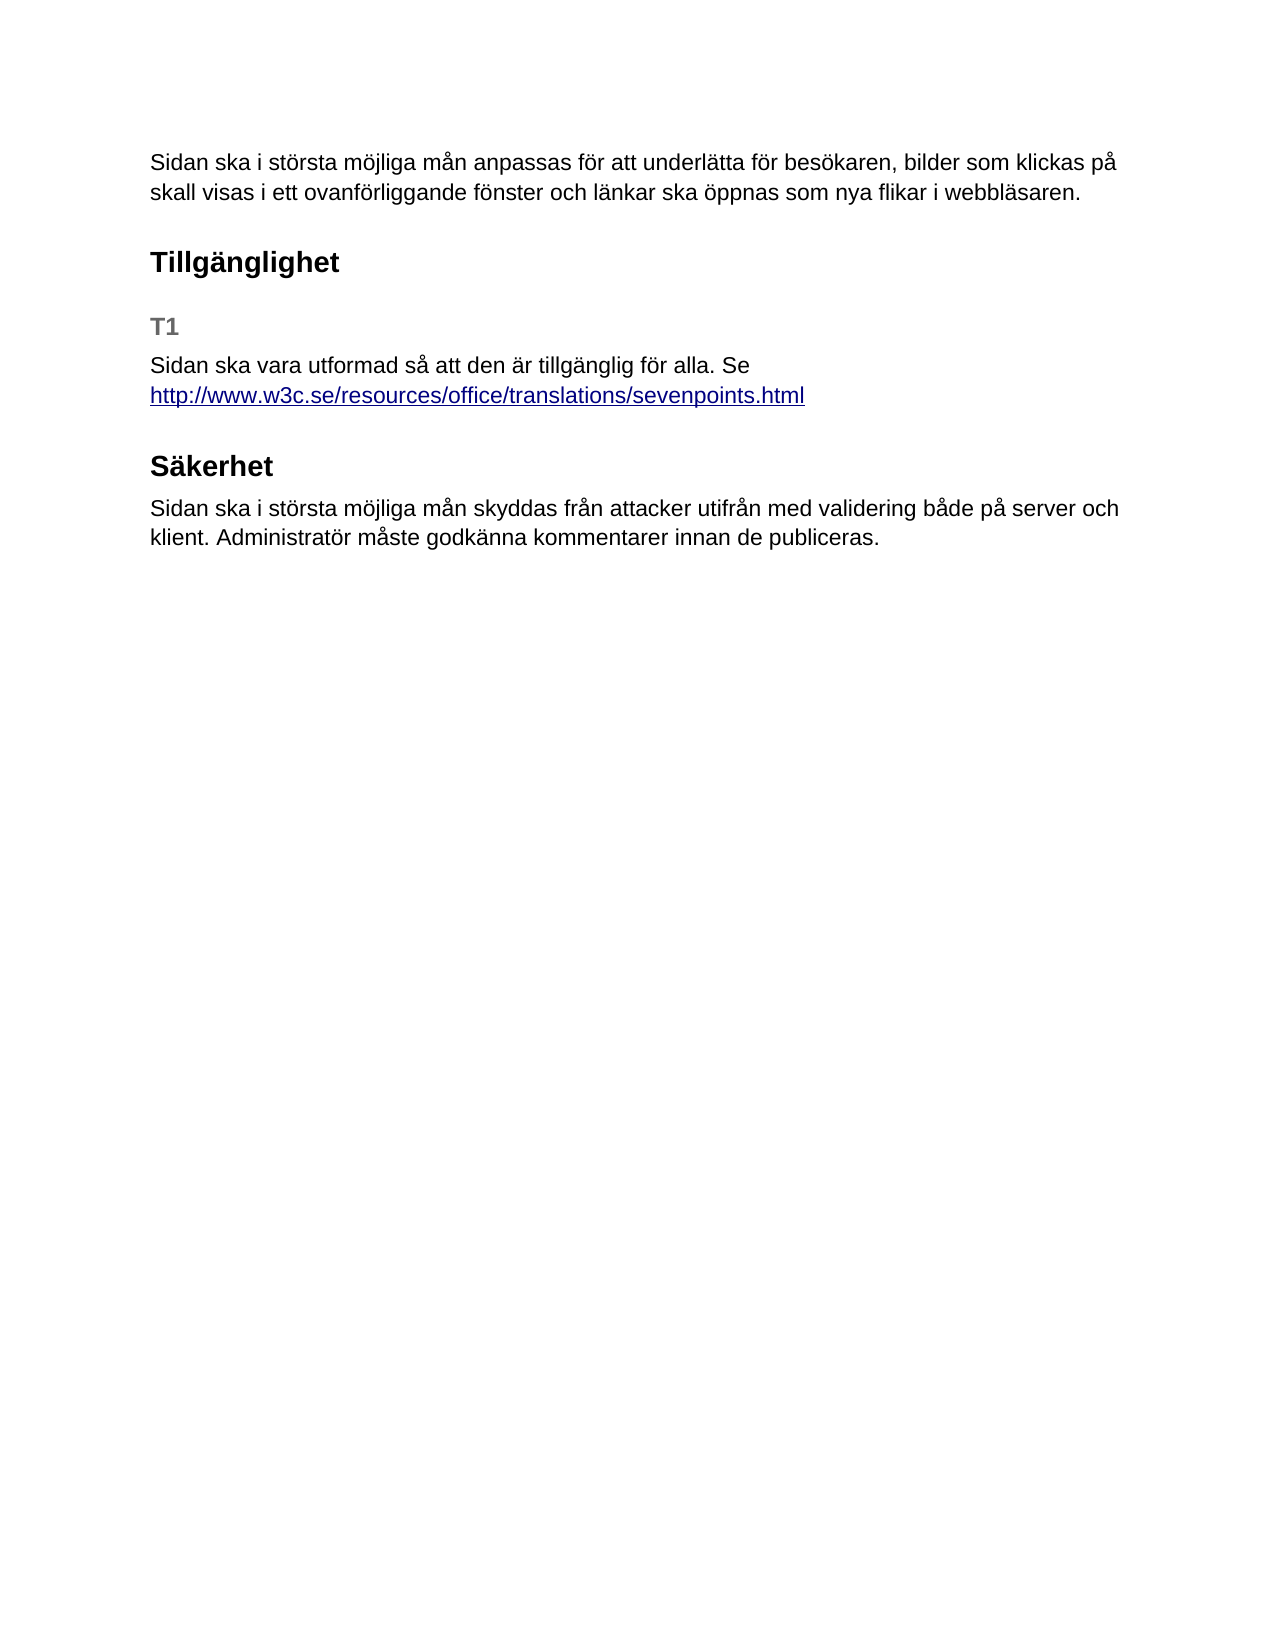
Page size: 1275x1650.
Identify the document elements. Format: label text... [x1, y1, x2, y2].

subtitle Sidan ska vara utformad så att den är tillgänglig för alla. Se http://www.w3c.se/resources/office/translations/sevenpoints.html [150, 353, 1125, 408]
text Sidan ska i största möjliga mån skyddas från attacker utifrån med validering både på server och klient. Administratör måste godkänna kommentarer innan de publiceras. [150, 495, 1125, 550]
text Sidan ska i största möjliga mån anpassas för att underlätta för besökaren, bilder som klickas på skall visas i ett ovanförliggande fönster och länkar ska öppnas som nya flikar i webbläsaren. [150, 150, 1125, 205]
subtitle T1 [150, 313, 1125, 341]
subtitle Tillgänglighet [150, 246, 1125, 279]
subtitle Säkerhet [150, 449, 1125, 482]
